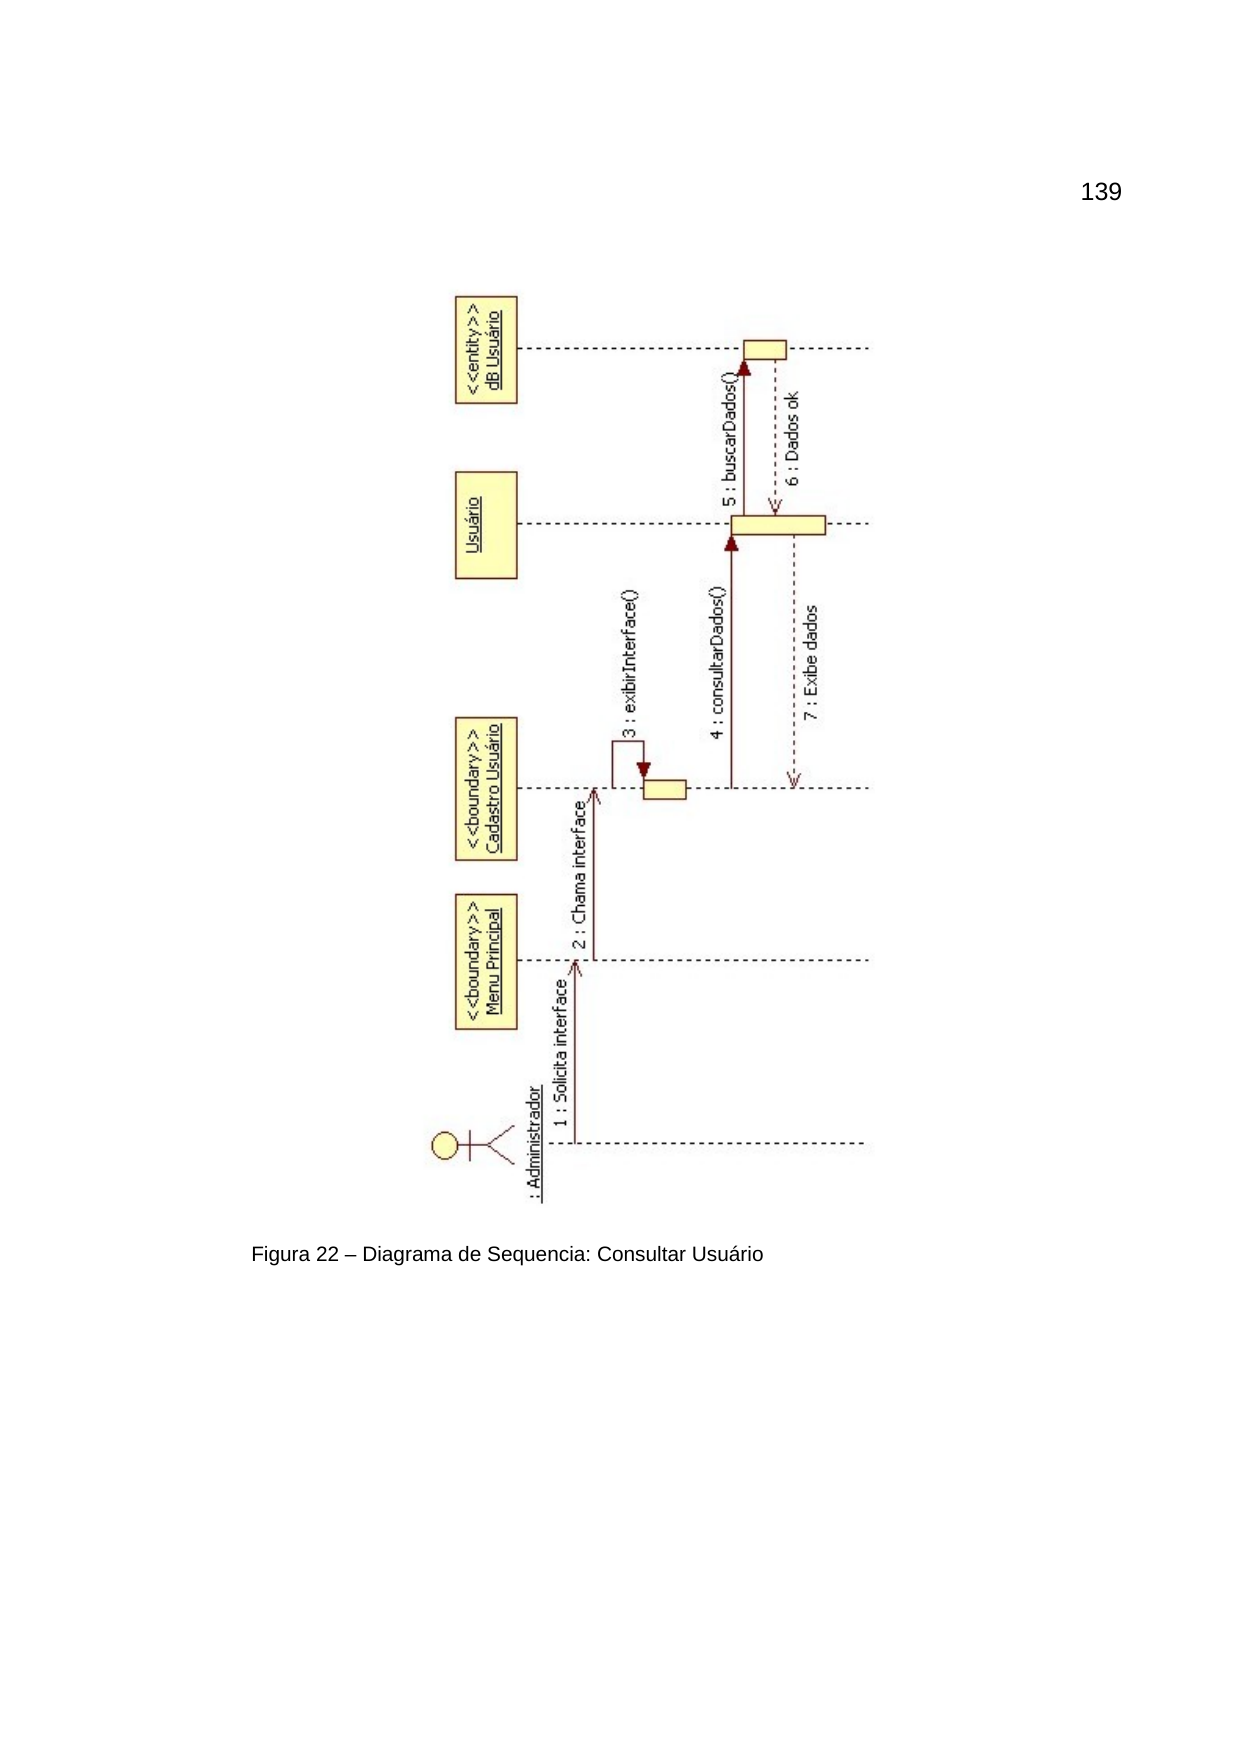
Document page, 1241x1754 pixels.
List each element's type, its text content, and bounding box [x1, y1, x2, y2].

picture [399, 265, 900, 1243]
text Figura 22 – Diagrama de Sequencia: Consultar Usuário [177, 1243, 1122, 1266]
